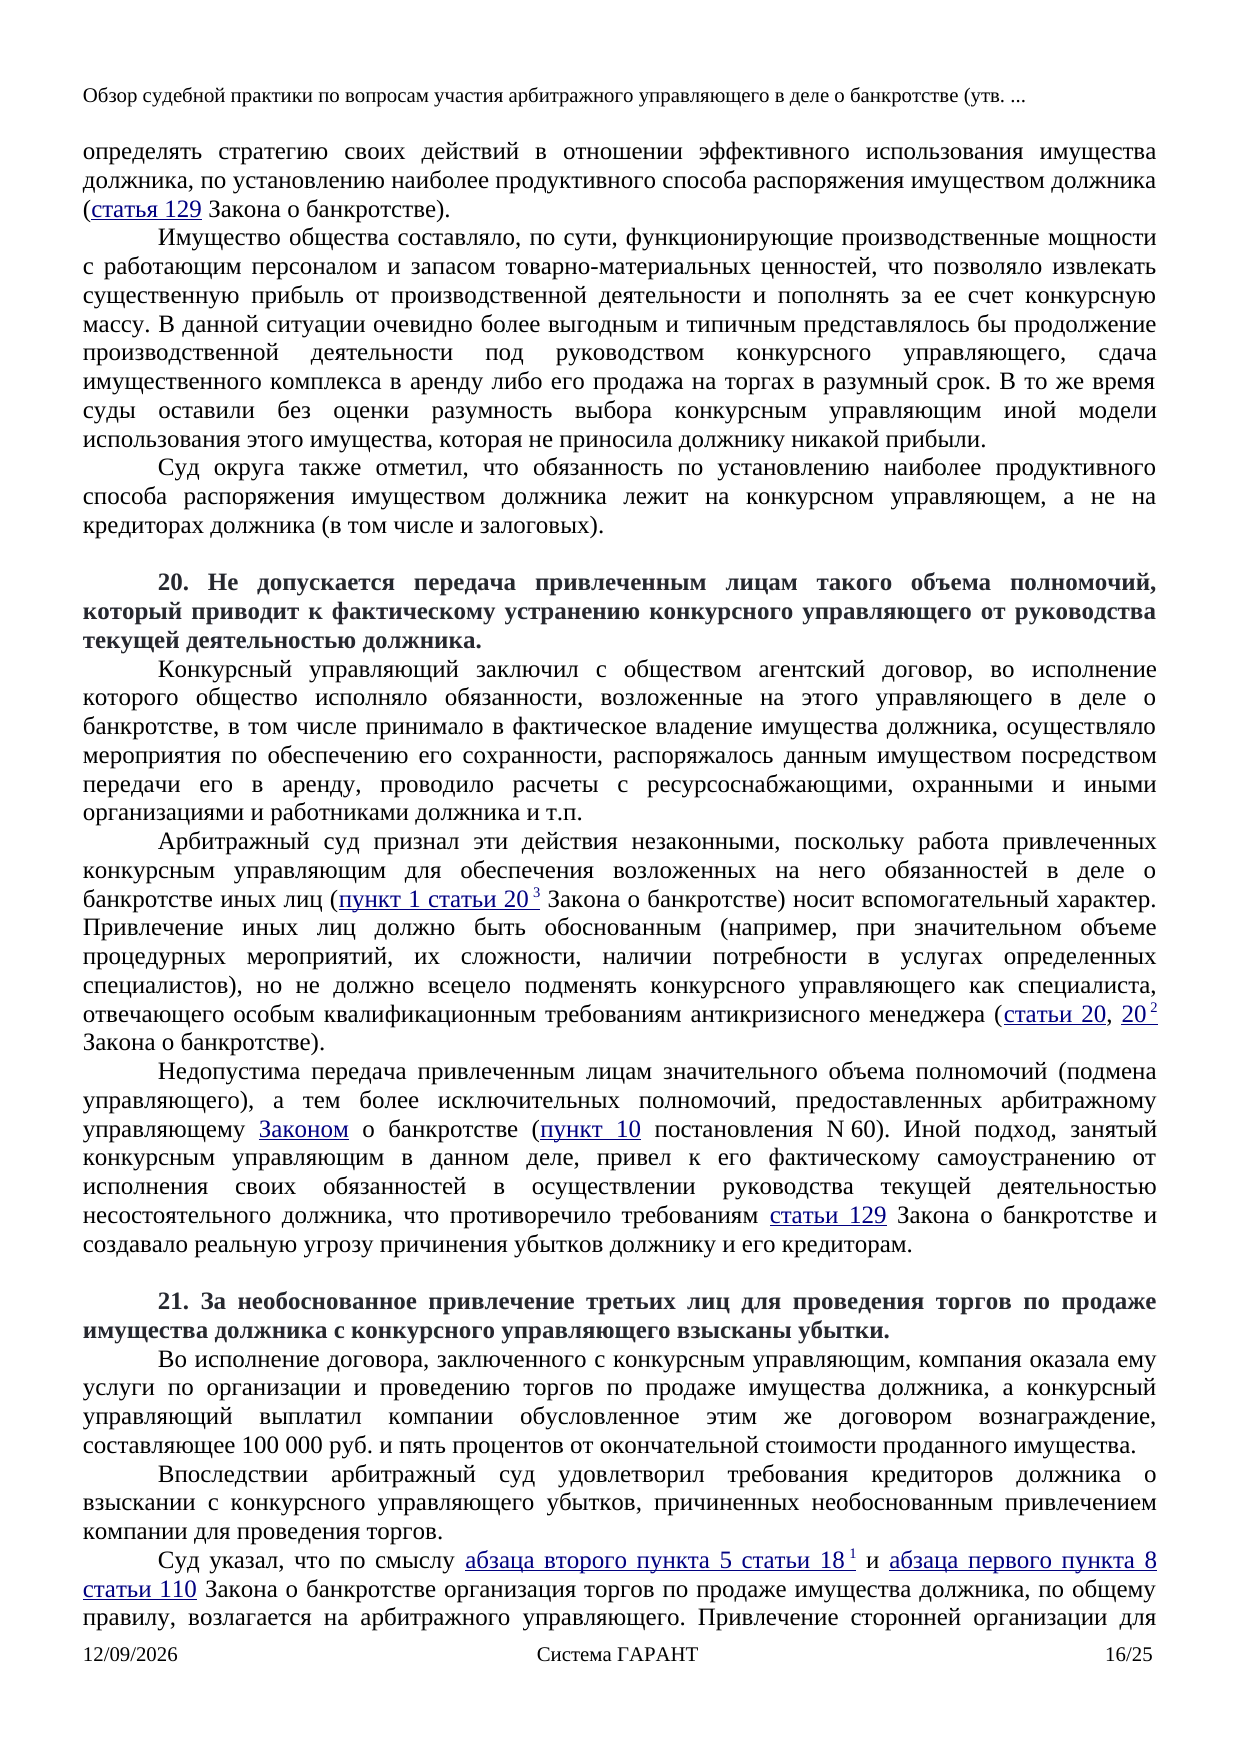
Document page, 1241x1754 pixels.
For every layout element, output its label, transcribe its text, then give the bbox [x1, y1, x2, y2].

text 20. Не допускается передача привлеченным лицам такого объема полномочий, который приводит к фактическому устранению конкурсного управляющего от руководства текущей деятельностью должника. [83, 567, 1157, 654]
text определять стратегию своих действий в отношении эффективного использования имущества должника, по установлению наиболее продуктивного способа распоряжения имуществом должника (статья 129 Закона о банкротстве). [83, 136, 1157, 222]
text Впоследствии арбитражный суд удовлетворил требования кредиторов должника о взыскании с конкурсного управляющего убытков, причиненных необоснованным привлечением компании для проведения торгов. [83, 1459, 1157, 1545]
text Во исполнение договора, заключенного с конкурсным управляющим, компания оказала ему услуги по организации и проведению торгов по продаже имущества должника, а конкурсный управляющий выплатил компании обусловленное этим же договором вознаграждение, составляющее 100 000 руб. и пять процентов от окончательной стоимости проданного имущества. [83, 1344, 1157, 1459]
text Имущество общества составляло, по сути, функционирующие производственные мощности с работающим персоналом и запасом товарно-материальных ценностей, что позволяло извлекать существенную прибыль от производственной деятельности и пополнять за ее счет конкурсную массу. В данной ситуации очевидно более выгодным и типичным представлялось бы продолжение производственной деятельности под руководством конкурсного управляющего, сдача имущественного комплекса в аренду либо его продажа на торгах в разумный срок. В то же время суды оставили без оценки разумность выбора конкурсным управляющим иной модели использования этого имущества, которая не приносила должнику никакой прибыли. [83, 222, 1157, 452]
text Суд округа также отметил, что обязанность по установлению наиболее продуктивного способа распоряжения имуществом должника лежит на конкурсном управляющем, а не на кредиторах должника (в том числе и залоговых). [83, 452, 1157, 539]
text Суд указал, что по смыслу абзаца второго пункта 5 статьи 18 1 и абзаца первого пункта 8 статьи 110 Закона о банкротстве организация торгов по продаже имущества должника, по общему правилу, возлагается на арбитражного управляющего. Привлечение сторонней организации для [83, 1545, 1157, 1631]
text Конкурсный управляющий заключил с обществом агентский договор, во исполнение которого общество исполняло обязанности, возложенные на этого управляющего в деле о банкротстве, в том числе принимало в фактическое владение имущества должника, осуществляло мероприятия по обеспечению его сохранности, распоряжалось данным имуществом посредством передачи его в аренду, проводило расчеты с ресурсоснабжающими, охранными и иными организациями и работниками должника и т.п. [83, 654, 1157, 826]
text 21. За необоснованное привлечение третьих лиц для проведения торгов по продаже имущества должника с конкурсного управляющего взысканы убытки. [83, 1286, 1157, 1344]
text Арбитражный суд признал эти действия незаконными, поскольку работа привлеченных конкурсным управляющим для обеспечения возложенных на него обязанностей в деле о банкротстве иных лиц (пункт 1 статьи 20 3 Закона о банкротстве) носит вспомогательный характер. Привлечение иных лиц должно быть обоснованным (например, при значительном объеме процедурных мероприятий, их сложности, наличии потребности в услугах определенных специалистов), но не должно всецело подменять конкурсного управляющего как специалиста, отвечающего особым квалификационным требованиям антикризисного менеджера (статьи 20, 20 2 Закона о банкротстве). [83, 826, 1157, 1056]
text Недопустима передача привлеченным лицам значительного объема полномочий (подмена управляющего), а тем более исключительных полномочий, предоставленных арбитражному управляющему Законом о банкротстве (пункт 10 постановления N 60). Иной подход, занятый конкурсным управляющим в данном деле, привел к его фактическому самоустранению от исполнения своих обязанностей в осуществлении руководства текущей деятельностью несостоятельного должника, что противоречило требованиям статьи 129 Закона о банкротстве и создавало реальную угрозу причинения убытков должнику и его кредиторам. [83, 1056, 1157, 1257]
